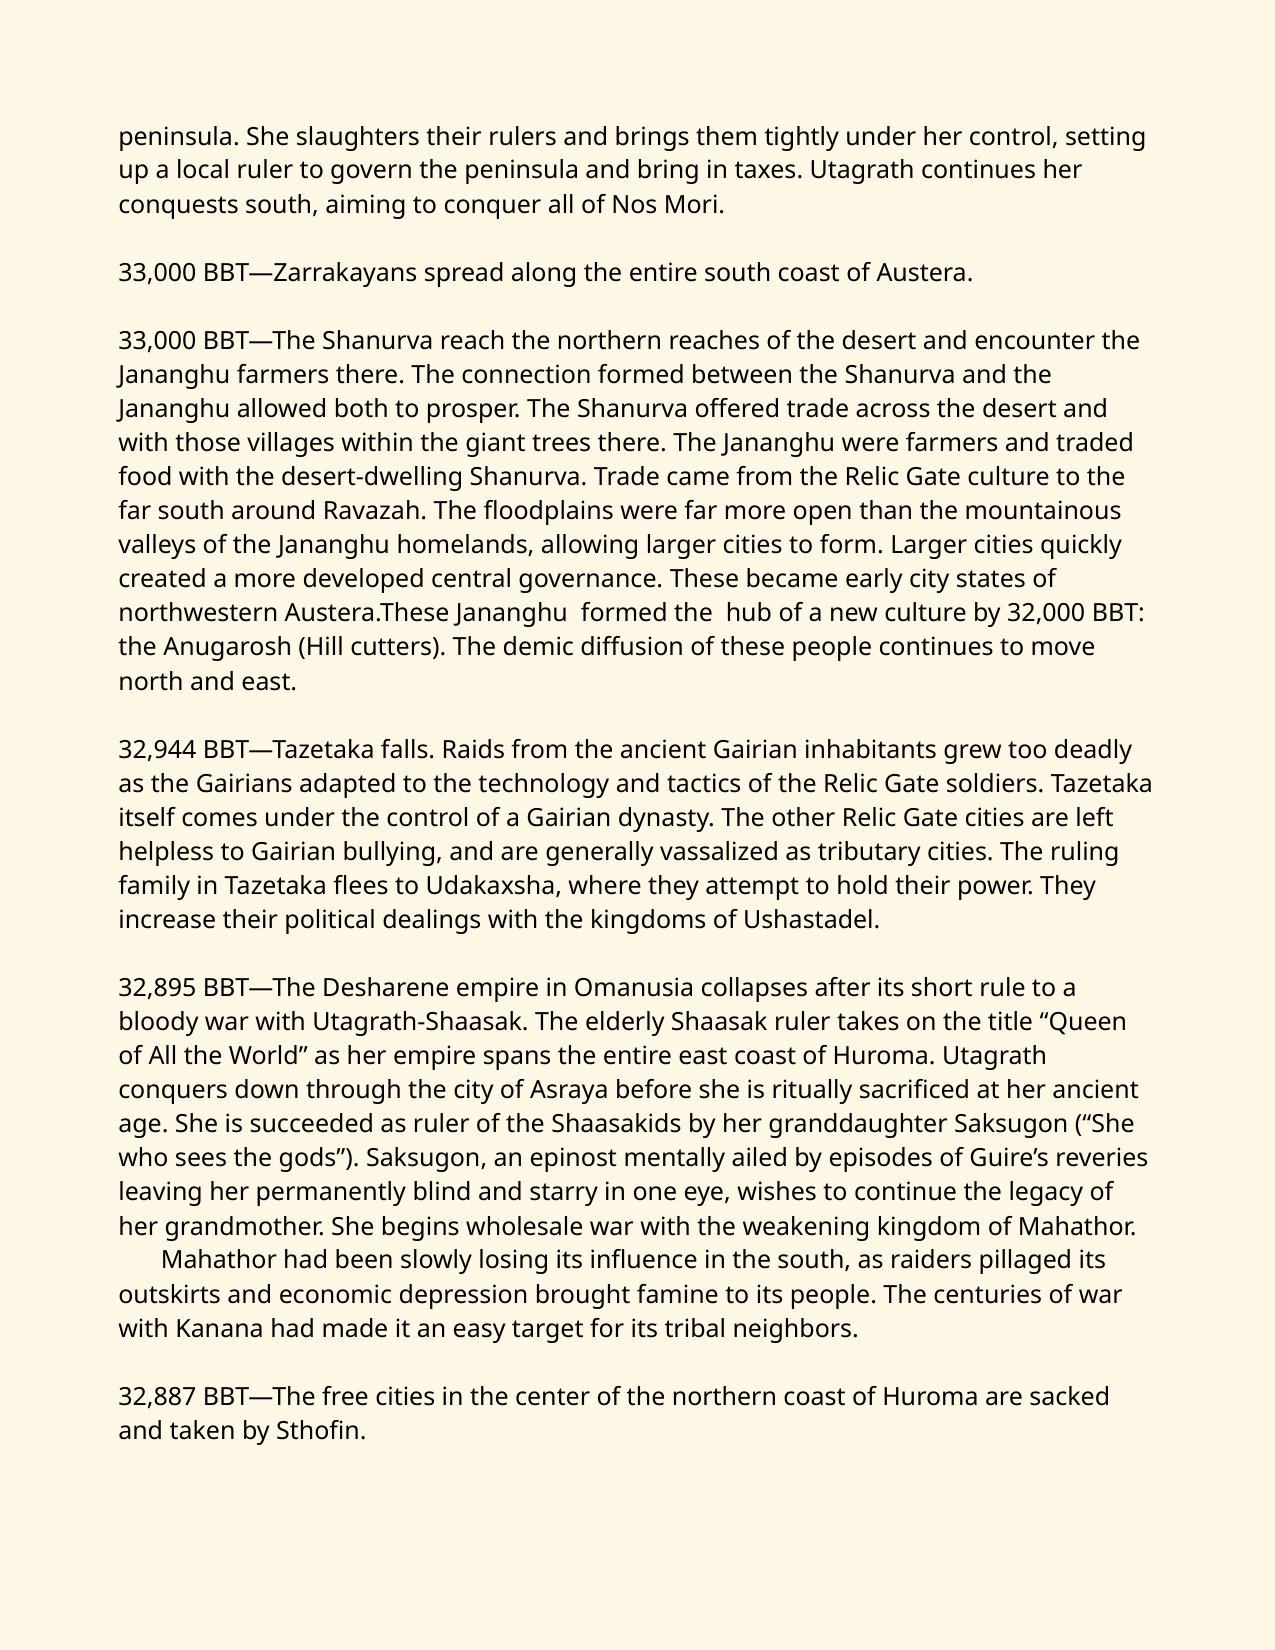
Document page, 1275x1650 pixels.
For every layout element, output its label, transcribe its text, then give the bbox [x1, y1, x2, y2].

text 33,000 BBT—The Shanurva reach the northern reaches of the desert and encounter the Jananghu farmers there. The connection formed between the Shanurva and the Jananghu allowed both to prosper. The Shanurva offered trade across the desert and with those villages within the giant trees there. The Jananghu were farmers and traded food with the desert-dwelling Shanurva. Trade came from the Relic Gate culture to the far south around Ravazah. The floodplains were far more open than the mountainous valleys of the Jananghu homelands, allowing larger cities to form. Larger cities quickly created a more developed central governance. These became early city states of northwestern Austera.These Jananghu formed the hub of a new culture by 32,000 BBT: the Anugarosh (Hill cutters). The demic diffusion of these people continues to move north and east. [118, 322, 1157, 697]
text Mahathor had been slowly losing its influence in the south, as raiders pillaged its outskirts and economic depression brought famine to its people. The centuries of war with Kanana had made it an easy target for its tribal neighbors. [118, 1242, 1157, 1344]
text 32,944 BBT—Tazetaka falls. Raids from the ancient Gairian inhabitants grew too deadly as the Gairians adapted to the technology and tactics of the Relic Gate soldiers. Tazetaka itself comes under the control of a Gairian dynasty. The other Relic Gate cities are left helpless to Gairian bullying, and are generally vassalized as tributary cities. The ruling family in Tazetaka flees to Udakaxsha, where they attempt to hold their power. They increase their political dealings with the kingdoms of Ushastadel. [118, 731, 1157, 936]
text 32,887 BBT—The free cities in the center of the northern coast of Huroma are sacked and taken by Sthofin. [118, 1378, 1157, 1447]
text 32,895 BBT—The Desharene empire in Omanusia collapses after its short rule to a bloody war with Utagrath-Shaasak. The elderly Shaasak ruler takes on the title “Queen of All the World” as her empire spans the entire east coast of Huroma. Utagrath conquers down through the city of Asraya before she is ritually sacrificed at her ancient age. She is succeeded as ruler of the Shaasakids by her granddaughter Saksugon (“She who sees the gods”). Saksugon, an epinost mentally ailed by episodes of Guire’s reveries leaving her permanently blind and starry in one eye, wishes to continue the legacy of her grandmother. She begins wholesale war with the weakening kingdom of Mahathor. [118, 970, 1157, 1242]
text 33,000 BBT—Zarrakayans spread along the entire south coast of Austera. [118, 254, 1157, 288]
text peninsula. She slaughters their rulers and brings them tightly under her control, setting up a local ruler to govern the peninsula and bring in taxes. Utagrath continues her conquests south, aiming to conquer all of Nos Mori. [118, 118, 1157, 220]
